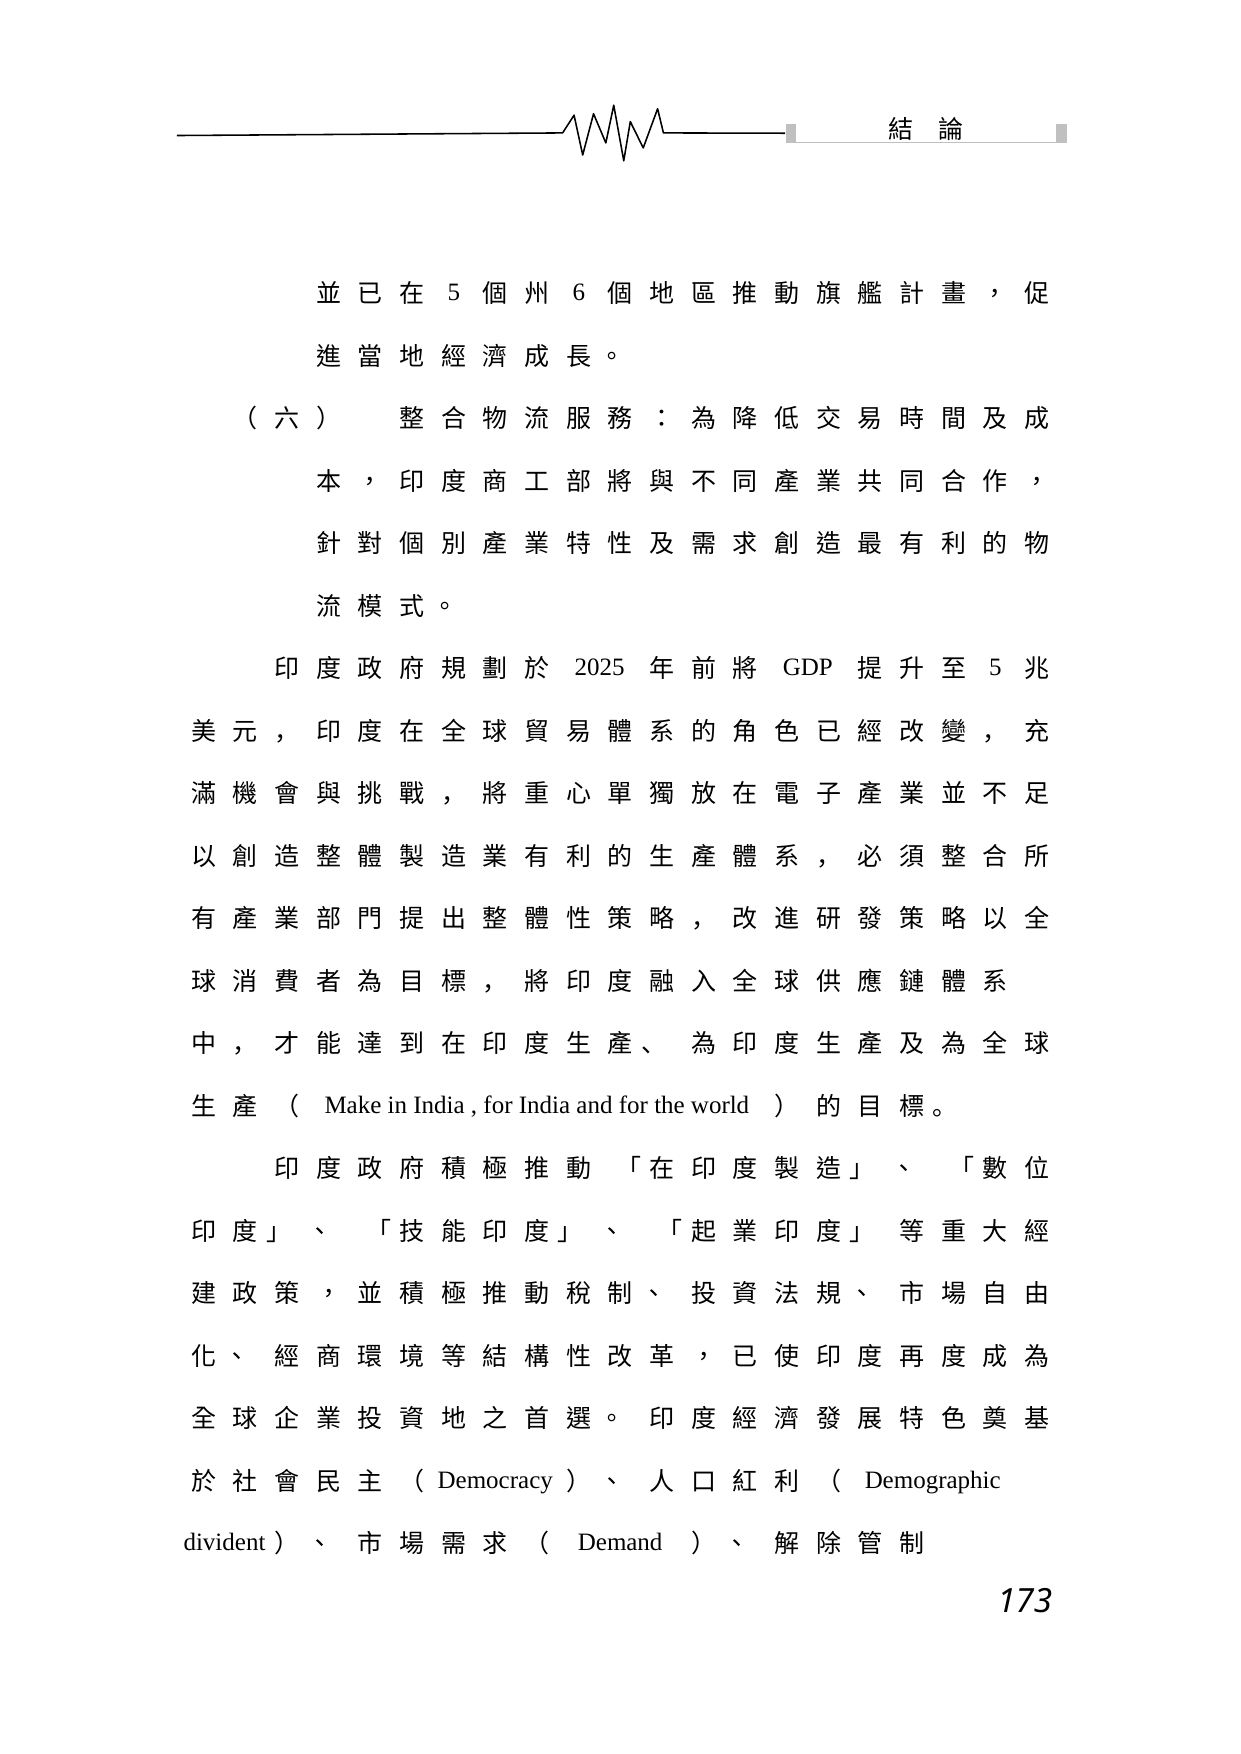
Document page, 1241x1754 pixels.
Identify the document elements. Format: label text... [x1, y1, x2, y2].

text 並已在5個州6個地區推動旗艦計畫，促進當地經濟成長。 [207, 250, 1058, 375]
text （六） 整合物流服務：為降低交易時間及成本，印度商工部將與不同產業共同合作，針對個別產業特性及需求創造最有利的物流模式。 [207, 375, 1058, 625]
text 印度政府規劃於2025年前將GDP提升至5兆美元，印度在全球貿易體系的角色已經改變，充滿機會與挑戰，將重心單獨放在電子產業並不足以創造整體製造業有利的生產體系，必須整合所有產業部門提出整體性策略，改進研發策略以全球消費者為目標，將印度融入全球供應鏈體系中，才能達到在印度生產、為印度生產及為全球生產（Make in India , for India and for the world）的目標。 [183, 625, 1058, 1125]
text 印度政府積極推動「在印度製造」、「數位印度」、「技能印度」、「起業印度」等重大經建政策，並積極推動稅制、投資法規、市場自由化、經商環境等結構性改革，已使印度再度成為全球企業投資地之首選。印度經濟發展特色奠基於社會民主（Democracy）、人口紅利（Demographic divident）、市場需求（Demand）、解除管制 [183, 1125, 1058, 1563]
